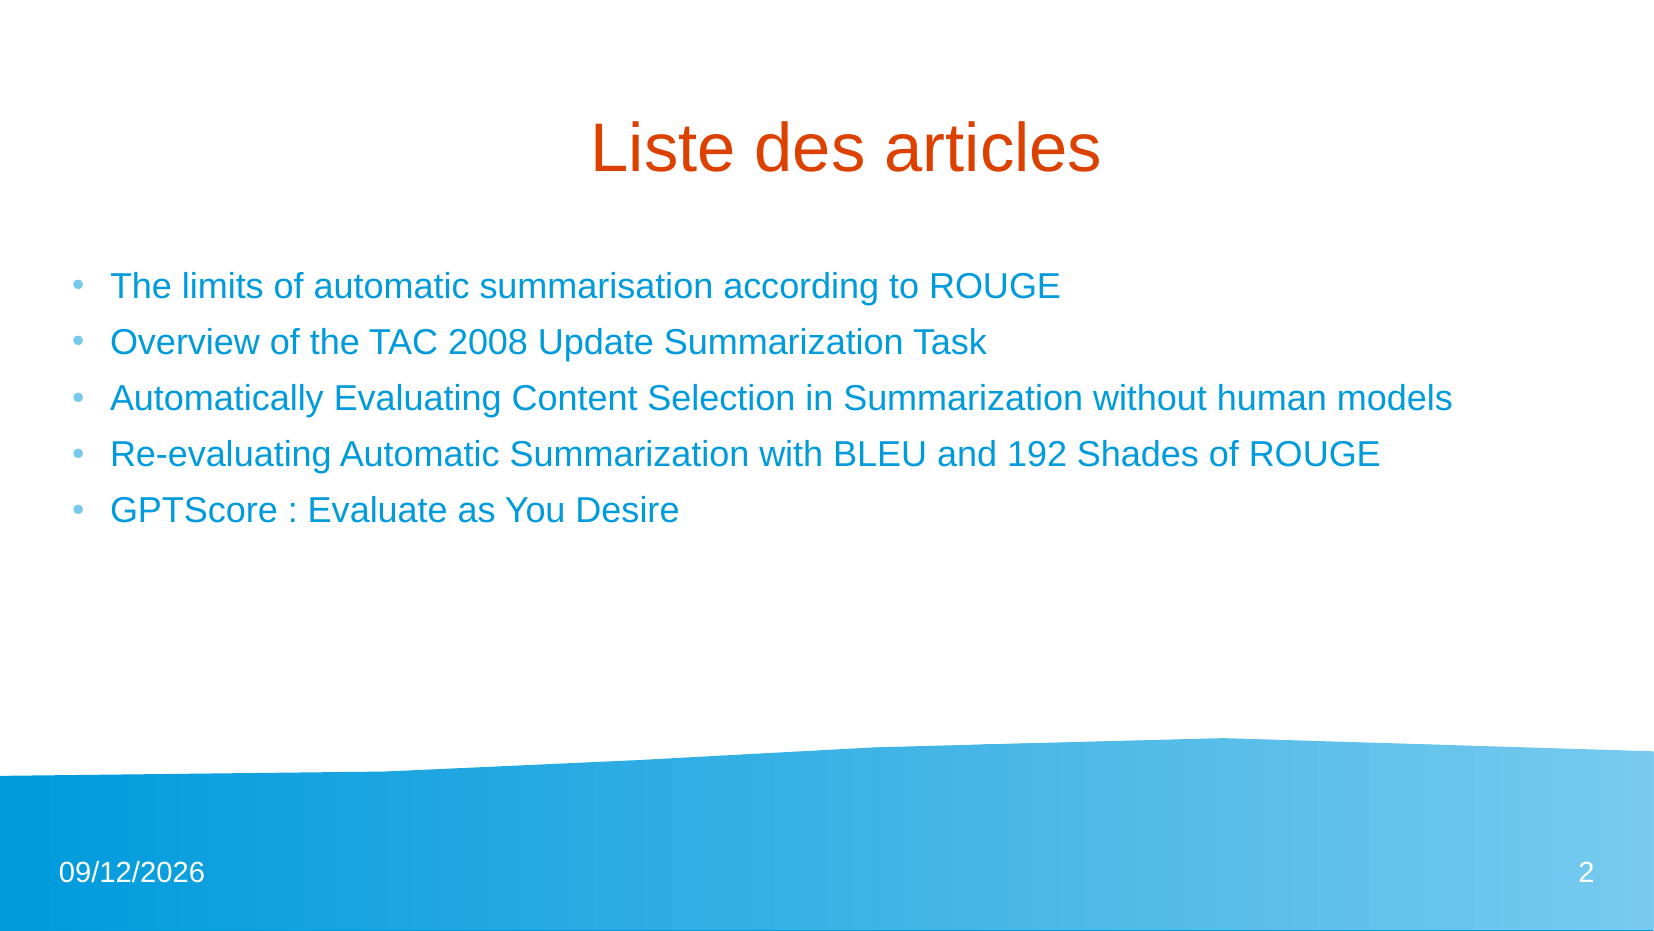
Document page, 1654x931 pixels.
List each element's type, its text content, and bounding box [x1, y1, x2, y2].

title Liste des articles [118, 59, 1595, 237]
list The limits of automatic summarisation according to ROUGE Overview of the TAC 2008 Update Summarization Task Automatically Evaluating Content Selection in Summarization without human models Re-evaluating Automatic Summarization with BLEU and 192 Shades of ROUGE GPTScore : Evaluate as You Desire [59, 265, 1595, 532]
